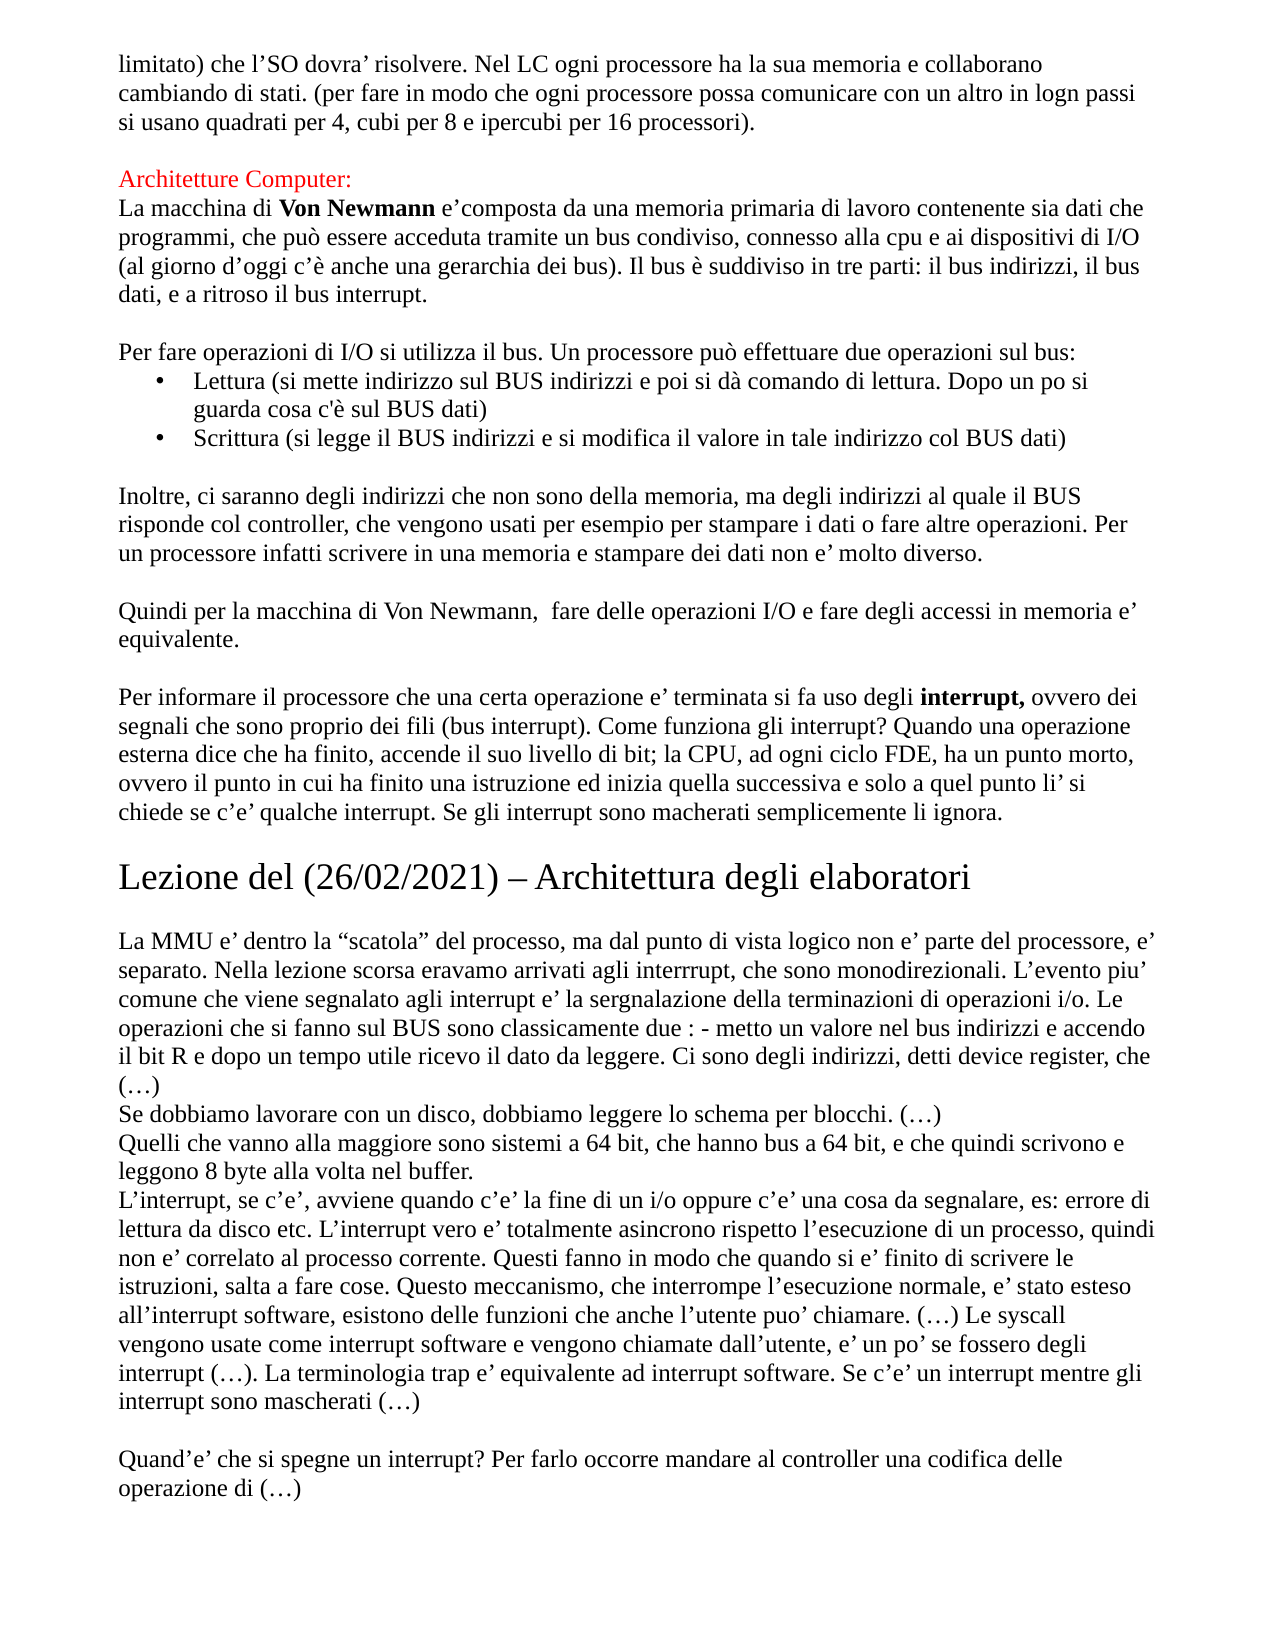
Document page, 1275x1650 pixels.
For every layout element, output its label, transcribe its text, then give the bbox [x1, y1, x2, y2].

text Per informare il processore che una certa operazione e’ terminata si fa uso degli interrupt, ovvero dei segnali che sono proprio dei fili (bus interrupt). Come funziona gli interrupt? Quando una operazione esterna dice che ha finito, accende il suo livello di bit; la CPU, ad ogni ciclo FDE, ha un punto morto, ovvero il punto in cui ha finito una istruzione ed inizia quella successiva e solo a quel punto li’ si chiede se c’e’ qualche interrupt. Se gli interrupt sono macherati semplicemente li ignora. [118, 682, 1157, 826]
text La MMU e’ dentro la “scatola” del processo, ma dal punto di vista logico non e’ parte del processore, e’ separato. Nella lezione scorsa eravamo arrivati agli interrrupt, che sono monodirezionali. L’evento piu’ comune che viene segnalato agli interrupt e’ la sergnalazione della terminazioni di operazioni i/o. Le operazioni che si fanno sul BUS sono classicamente due : - metto un valore nel bus indirizzi e accendo il bit R e dopo un tempo utile ricevo il dato da leggere. Ci sono degli indirizzi, detti device register, che (…) [118, 926, 1157, 1099]
text limitato) che l’SO dovra’ risolvere. Nel LC ogni processore ha la sua memoria e collaborano cambiando di stati. (per fare in modo che ogni processore possa comunicare con un altro in logn passi si usano quadrati per 4, cubi per 8 e ipercubi per 16 processori). [118, 49, 1157, 136]
text L’interrupt, se c’e’, avviene quando c’e’ la fine di un i/o oppure c’e’ una cosa da segnalare, es: errore di lettura da disco etc. L’interrupt vero e’ totalmente asincrono rispetto l’esecuzione di un processo, quindi non e’ correlato al processo corrente. Questi fanno in modo che quando si e’ finito di scrivere le istruzioni, salta a fare cose. Questo meccanismo, che interrompe l’esecuzione normale, e’ stato esteso all’interrupt software, esistono delle funzioni che anche l’utente puo’ chiamare. (…) Le syscall vengono usate come interrupt software e vengono chiamate dall’utente, e’ un po’ se fossero degli interrupt (…). La terminologia trap e’ equivalente ad interrupt software. Se c’e’ un interrupt mentre gli interrupt sono mascherati (…) [118, 1185, 1157, 1415]
text Inoltre, ci saranno degli indirizzi che non sono della memoria, ma degli indirizzi al quale il BUS risponde col controller, che vengono usati per esempio per stampare i dati o fare altre operazioni. Per un processore infatti scrivere in una memoria e stampare dei dati non e’ molto diverso. [118, 481, 1157, 567]
text Se dobbiamo lavorare con un disco, dobbiamo leggere lo schema per blocchi. (…) [118, 1099, 1157, 1128]
text Architetture Computer: [118, 164, 1157, 193]
text Quindi per la macchina di Von Newmann, fare delle operazioni I/O e fare degli accessi in memoria e’ equivalente. [118, 596, 1157, 653]
text Quelli che vanno alla maggiore sono sistemi a 64 bit, che hanno bus a 64 bit, e che quindi scrivono e leggono 8 byte alla volta nel buffer. [118, 1128, 1157, 1185]
list Scrittura (si legge il BUS indirizzi e si modifica il valore in tale indirizzo col BUS dati) [156, 423, 1157, 452]
list Lettura (si mette indirizzo sul BUS indirizzi e poi si dà comando di lettura. Dopo un po si guarda cosa c'è sul BUS dati) [156, 366, 1157, 423]
text Per fare operazioni di I/O si utilizza il bus. Un processore può effettuare due operazioni sul bus: [118, 337, 1157, 366]
text La macchina di Von Newmann e’composta da una memoria primaria di lavoro contenente sia dati che programmi, che può essere acceduta tramite un bus condiviso, connesso alla cpu e ai dispositivi di I/O (al giorno d’oggi c’è anche una gerarchia dei bus). Il bus è suddiviso in tre parti: il bus indirizzi, il bus dati, e a ritroso il bus interrupt. [118, 193, 1157, 308]
text Lezione del (26/02/2021) – Architettura degli elaboratori [118, 854, 1157, 898]
text Quand’e’ che si spegne un interrupt? Per farlo occorre mandare al controller una codifica delle operazione di (…) [118, 1444, 1157, 1501]
